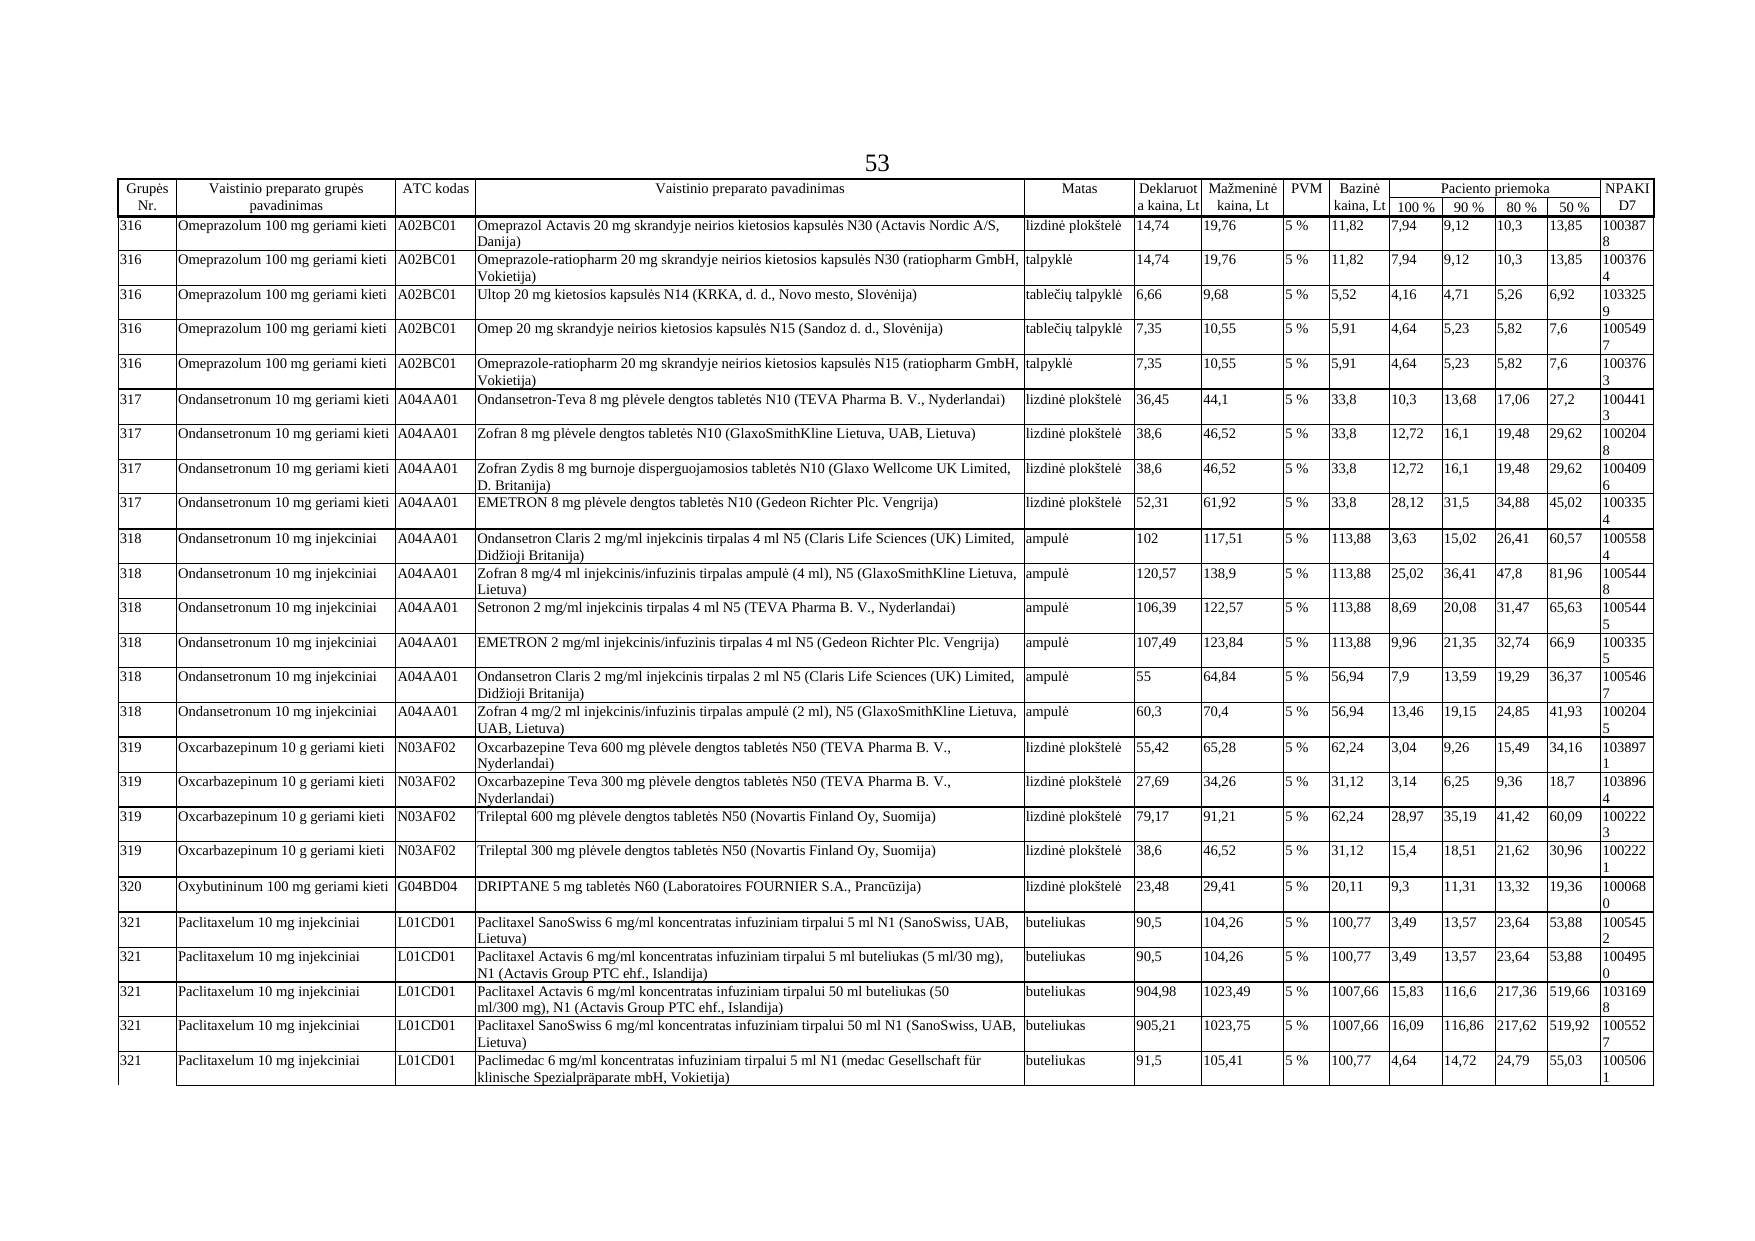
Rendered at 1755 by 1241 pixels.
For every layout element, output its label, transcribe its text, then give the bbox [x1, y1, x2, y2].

table_cell A04AA01 [396, 634, 475, 667]
table_cell Paclitaxelum 10 mg injekciniai [177, 1017, 395, 1051]
table_cell Setronon 2 mg/ml injekcinis tirpalas 4 ml N5 (TEVA Pharma B. V., Nyderlandai) [476, 599, 1024, 632]
table_cell 519,66 [1548, 983, 1600, 1016]
table_cell 7,35 [1135, 320, 1201, 354]
table_cell L01CD01 [396, 1052, 475, 1085]
table_cell Omeprazol Actavis 20 mg skrandyje neirios kietosios kapsulės N30 (Actavis Nordic A/S, Danija) [476, 218, 1024, 250]
table_cell 19,48 [1496, 425, 1547, 458]
table_cell 320 [119, 878, 176, 911]
table_cell 4,71 [1443, 286, 1495, 319]
table_cell Ondansetronum 10 mg injekciniai [177, 668, 395, 702]
table_cell 11,82 [1330, 251, 1389, 284]
table_cell 20,11 [1330, 878, 1389, 911]
table_cell 321 [119, 948, 176, 981]
table_cell 116,6 [1443, 983, 1495, 1016]
table_cell 17,06 [1496, 390, 1547, 424]
table_cell 5 % [1284, 773, 1329, 806]
table_cell 106,39 [1135, 599, 1201, 632]
table_cell 904,98 [1135, 983, 1201, 1016]
table_cell Paclimedac 6 mg/ml koncentratas infuziniam tirpalui 5 ml N1 (medac Gesellschaft für klinische Spezialpräparate mbH, Vokietija) [476, 1052, 1024, 1085]
table_cell 7,94 [1390, 251, 1442, 284]
table_cell A04AA01 [396, 460, 475, 493]
table_cell A04AA01 [396, 668, 475, 702]
table_cell 317 [119, 425, 176, 458]
table_cell 5 % [1284, 948, 1329, 981]
table_cell 7,6 [1548, 320, 1600, 354]
table_cell 19,15 [1443, 703, 1495, 736]
table_cell Paclitaxelum 10 mg injekciniai [177, 948, 395, 981]
table_cell 7,6 [1548, 355, 1600, 388]
table_cell A04AA01 [396, 599, 475, 632]
table_cell 5 % [1284, 494, 1329, 528]
table_cell 45,02 [1548, 494, 1600, 528]
table_cell 319 [119, 842, 176, 876]
table_cell 13,46 [1390, 703, 1442, 736]
table_cell 318 [119, 530, 176, 563]
table_header Deklaruota kaina, Lt [1135, 180, 1201, 215]
table_cell 7,9 [1390, 668, 1442, 702]
table_cell ampulė [1025, 634, 1134, 667]
table_cell 5 % [1284, 842, 1329, 876]
table_cell 12,72 [1390, 460, 1442, 493]
table_cell tablečių talpyklė [1025, 320, 1134, 354]
table_cell 5 % [1284, 251, 1329, 284]
table_cell Oxcarbazepinum 10 g geriami kieti [177, 773, 395, 806]
table_cell Paclitaxel SanoSwiss 6 mg/ml koncentratas infuziniam tirpalui 50 ml N1 (SanoSwiss, UAB, Lietuva) [476, 1017, 1024, 1051]
table_cell 27,69 [1135, 773, 1201, 806]
table_cell talpyklė [1025, 251, 1134, 284]
table_cell 316 [119, 320, 176, 354]
table_header Vaistinio preparato pavadinimas [476, 180, 1024, 215]
table_cell 5,82 [1496, 320, 1547, 354]
table_cell 4,64 [1390, 1052, 1442, 1085]
table_cell 5 % [1284, 1052, 1329, 1085]
table_cell 316 [119, 286, 176, 319]
table_cell 55 [1135, 668, 1201, 702]
table_cell 5 % [1284, 668, 1329, 702]
table_cell 104,26 [1202, 913, 1283, 947]
table_cell 31,47 [1496, 599, 1547, 632]
table_cell A02BC01 [396, 320, 475, 354]
table_cell Omeprazolum 100 mg geriami kieti [177, 218, 395, 250]
table_cell 62,24 [1330, 738, 1389, 772]
table_cell 6,66 [1135, 286, 1201, 319]
table_cell 5 % [1284, 564, 1329, 598]
table_cell 19,76 [1202, 251, 1283, 284]
table_cell 7,35 [1135, 355, 1201, 388]
table_cell 29,62 [1548, 425, 1600, 458]
table_cell 321 [119, 913, 176, 947]
table_cell 26,41 [1496, 530, 1547, 563]
table_cell 5,23 [1443, 355, 1495, 388]
table_cell 5 % [1284, 425, 1329, 458]
table_cell A02BC01 [396, 251, 475, 284]
table_cell 1003355 [1601, 634, 1653, 667]
table_cell Ondansetronum 10 mg geriami kieti [177, 494, 395, 528]
table_cell 41,93 [1548, 703, 1600, 736]
table_cell 100 % [1390, 198, 1442, 215]
table_cell 317 [119, 460, 176, 493]
table_cell 113,88 [1330, 564, 1389, 598]
table_cell Omeprazolum 100 mg geriami kieti [177, 320, 395, 354]
table_cell 318 [119, 634, 176, 667]
table_cell tablečių talpyklė [1025, 286, 1134, 319]
table_cell 113,88 [1330, 634, 1389, 667]
table_cell 28,97 [1390, 808, 1442, 841]
table_cell 36,45 [1135, 390, 1201, 424]
table_cell 5 % [1284, 530, 1329, 563]
table_cell 38,6 [1135, 425, 1201, 458]
table_cell lizdinė plokštelė [1025, 218, 1134, 250]
table_cell 65,28 [1202, 738, 1283, 772]
table_cell A04AA01 [396, 530, 475, 563]
table_cell 11,31 [1443, 878, 1495, 911]
table_cell Paclitaxel SanoSwiss 6 mg/ml koncentratas infuziniam tirpalui 5 ml N1 (SanoSwiss, UAB, Lietuva) [476, 913, 1024, 947]
table_cell Oxybutininum 100 mg geriami kieti [177, 878, 395, 911]
table_cell lizdinė plokštelė [1025, 808, 1134, 841]
table_cell 64,84 [1202, 668, 1283, 702]
table_cell 15,49 [1496, 738, 1547, 772]
table_cell 138,9 [1202, 564, 1283, 598]
table_cell 5,52 [1330, 286, 1389, 319]
table_cell Omeprazolum 100 mg geriami kieti [177, 355, 395, 388]
table_cell 46,52 [1202, 460, 1283, 493]
table_cell 9,36 [1496, 773, 1547, 806]
table_header Matas [1025, 180, 1134, 215]
table_cell 13,59 [1443, 668, 1495, 702]
table_cell 19,76 [1202, 218, 1283, 250]
table_cell 116,86 [1443, 1017, 1495, 1051]
table_cell 3,49 [1390, 913, 1442, 947]
table_cell 21,35 [1443, 634, 1495, 667]
table_cell 9,96 [1390, 634, 1442, 667]
table_cell 14,72 [1443, 1052, 1495, 1085]
table_cell 91,5 [1135, 1052, 1201, 1085]
table_cell 13,85 [1548, 218, 1600, 250]
table_cell 90 % [1443, 198, 1495, 215]
table_cell 80 % [1496, 198, 1547, 215]
table_cell Trileptal 300 mg plėvele dengtos tabletės N50 (Novartis Finland Oy, Suomija) [476, 842, 1024, 876]
table_cell 55,03 [1548, 1052, 1600, 1085]
table_cell 3,49 [1390, 948, 1442, 981]
table_cell 5 % [1284, 703, 1329, 736]
table_cell 122,57 [1202, 599, 1283, 632]
table_cell 10,3 [1390, 390, 1442, 424]
table_cell 217,36 [1496, 983, 1547, 1016]
table_cell Ondansetronum 10 mg geriami kieti [177, 460, 395, 493]
table_cell Ondansetronum 10 mg injekciniai [177, 703, 395, 736]
table_cell 107,49 [1135, 634, 1201, 667]
table_cell 5 % [1284, 599, 1329, 632]
table_cell 21,62 [1496, 842, 1547, 876]
table_cell Omep 20 mg skrandyje neirios kietosios kapsulės N15 (Sandoz d. d., Slovėnija) [476, 320, 1024, 354]
table_cell 90,5 [1135, 948, 1201, 981]
table_cell 53,88 [1548, 948, 1600, 981]
table_cell 319 [119, 773, 176, 806]
table_cell EMETRON 2 mg/ml injekcinis/infuzinis tirpalas 4 ml N5 (Gedeon Richter Plc. Vengrija) [476, 634, 1024, 667]
table_cell ampulė [1025, 703, 1134, 736]
table_cell 19,29 [1496, 668, 1547, 702]
table_cell Ondansetron-Teva 8 mg plėvele dengtos tabletės N10 (TEVA Pharma B. V., Nyderlandai) [476, 390, 1024, 424]
table_cell 70,4 [1202, 703, 1283, 736]
table_cell 5 % [1284, 390, 1329, 424]
table_cell 1038964 [1601, 773, 1653, 806]
table_cell 1005452 [1601, 913, 1653, 947]
table_cell 23,64 [1496, 913, 1547, 947]
table_cell 53,88 [1548, 913, 1600, 947]
table_cell 55,42 [1135, 738, 1201, 772]
table_cell L01CD01 [396, 913, 475, 947]
table_cell 28,12 [1390, 494, 1442, 528]
table_cell Oxcarbazepine Teva 600 mg plėvele dengtos tabletės N50 (TEVA Pharma B. V., Nyderlandai) [476, 738, 1024, 772]
table_cell 34,88 [1496, 494, 1547, 528]
table_cell Ondansetron Claris 2 mg/ml injekcinis tirpalas 4 ml N5 (Claris Life Sciences (UK) Limited, Didžioji Britanija) [476, 530, 1024, 563]
table_cell 1005584 [1601, 530, 1653, 563]
table_cell 13,32 [1496, 878, 1547, 911]
table_cell 5,82 [1496, 355, 1547, 388]
table_cell 5 % [1284, 320, 1329, 354]
table_cell 1023,75 [1202, 1017, 1283, 1051]
table_cell 3,63 [1390, 530, 1442, 563]
table_cell N03AF02 [396, 808, 475, 841]
table_cell Paclitaxelum 10 mg injekciniai [177, 983, 395, 1016]
table_cell 4,16 [1390, 286, 1442, 319]
table_cell 1000680 [1601, 878, 1653, 911]
table_cell 5 % [1284, 738, 1329, 772]
table_cell 65,63 [1548, 599, 1600, 632]
table_cell 5 % [1284, 460, 1329, 493]
table_cell 105,41 [1202, 1052, 1283, 1085]
table_cell L01CD01 [396, 1017, 475, 1051]
table_cell Oxcarbazepinum 10 g geriami kieti [177, 738, 395, 772]
table_cell Omeprazole-ratiopharm 20 mg skrandyje neirios kietosios kapsulės N30 (ratiopharm GmbH, Vokietija) [476, 251, 1024, 284]
table_cell 317 [119, 390, 176, 424]
table_cell A04AA01 [396, 564, 475, 598]
table_cell G04BD04 [396, 878, 475, 911]
table_cell L01CD01 [396, 948, 475, 981]
table_cell Oxcarbazepinum 10 g geriami kieti [177, 808, 395, 841]
table_cell 9,3 [1390, 878, 1442, 911]
table_cell 5 % [1284, 286, 1329, 319]
table_cell 1004950 [1601, 948, 1653, 981]
table_cell lizdinė plokštelė [1025, 425, 1134, 458]
table_cell 318 [119, 599, 176, 632]
table_cell ampulė [1025, 564, 1134, 598]
table_cell 13,57 [1443, 913, 1495, 947]
table_cell N03AF02 [396, 773, 475, 806]
table_cell Omeprazole-ratiopharm 20 mg skrandyje neirios kietosios kapsulės N15 (ratiopharm GmbH, Vokietija) [476, 355, 1024, 388]
table_cell 316 [119, 355, 176, 388]
table_cell A02BC01 [396, 218, 475, 250]
table_cell 15,83 [1390, 983, 1442, 1016]
table_cell Ondansetron Claris 2 mg/ml injekcinis tirpalas 2 ml N5 (Claris Life Sciences (UK) Limited, Didžioji Britanija) [476, 668, 1024, 702]
table_cell 1003764 [1601, 251, 1653, 284]
table_cell 36,41 [1443, 564, 1495, 598]
table_cell lizdinė plokštelė [1025, 494, 1134, 528]
table_cell 123,84 [1202, 634, 1283, 667]
table_cell ampulė [1025, 668, 1134, 702]
table_cell Zofran Zydis 8 mg burnoje disperguojamosios tabletės N10 (Glaxo Wellcome UK Limited, D. Britanija) [476, 460, 1024, 493]
table_cell 15,4 [1390, 842, 1442, 876]
table_cell 6,92 [1548, 286, 1600, 319]
table_cell 1002223 [1601, 808, 1653, 841]
table_cell 318 [119, 668, 176, 702]
table_cell 1038971 [1601, 738, 1653, 772]
table_cell 60,09 [1548, 808, 1600, 841]
table_cell 11,82 [1330, 218, 1389, 250]
table_header Paciento priemoka [1390, 180, 1600, 197]
table_cell 47,8 [1496, 564, 1547, 598]
table_cell 5,91 [1330, 320, 1389, 354]
table_cell 46,52 [1202, 425, 1283, 458]
table_cell lizdinė plokštelė [1025, 773, 1134, 806]
table_cell 44,1 [1202, 390, 1283, 424]
table_cell Zofran 4 mg/2 ml injekcinis/infuzinis tirpalas ampulė (2 ml), N5 (GlaxoSmithKline Lietuva, UAB, Lietuva) [476, 703, 1024, 736]
table_cell 38,6 [1135, 842, 1201, 876]
table_cell Ondansetronum 10 mg injekciniai [177, 599, 395, 632]
table_cell 1002045 [1601, 703, 1653, 736]
table_cell 29,41 [1202, 878, 1283, 911]
table_cell 319 [119, 808, 176, 841]
table_cell 117,51 [1202, 530, 1283, 563]
table_cell 29,62 [1548, 460, 1600, 493]
table_cell 316 [119, 251, 176, 284]
table_cell 5 % [1284, 634, 1329, 667]
table_cell 60,57 [1548, 530, 1600, 563]
table_cell lizdinė plokštelė [1025, 390, 1134, 424]
table_cell 8,69 [1390, 599, 1442, 632]
table_cell 5 % [1284, 983, 1329, 1016]
table_cell Ondansetronum 10 mg geriami kieti [177, 390, 395, 424]
table_cell Ondansetronum 10 mg injekciniai [177, 564, 395, 598]
table_cell 113,88 [1330, 599, 1389, 632]
table_cell Paclitaxelum 10 mg injekciniai [177, 1052, 395, 1085]
table_cell 34,16 [1548, 738, 1600, 772]
table_cell 19,48 [1496, 460, 1547, 493]
table_cell 9,12 [1443, 218, 1495, 250]
table_cell 319 [119, 738, 176, 772]
table_cell 9,26 [1443, 738, 1495, 772]
table_cell Zofran 8 mg plėvele dengtos tabletės N10 (GlaxoSmithKline Lietuva, UAB, Lietuva) [476, 425, 1024, 458]
table_cell 7,94 [1390, 218, 1442, 250]
table_cell lizdinė plokštelė [1025, 460, 1134, 493]
table_header Grupės Nr. [119, 180, 176, 215]
table_cell 9,68 [1202, 286, 1283, 319]
table_cell A04AA01 [396, 494, 475, 528]
table_cell 316 [119, 218, 176, 250]
table_header NPAKID7 [1601, 180, 1653, 215]
table_cell 13,85 [1548, 251, 1600, 284]
table_cell 46,52 [1202, 842, 1283, 876]
table_cell 18,51 [1443, 842, 1495, 876]
table_cell 90,5 [1135, 913, 1201, 947]
table_cell 318 [119, 564, 176, 598]
table_cell 13,57 [1443, 948, 1495, 981]
table_header PVM [1284, 180, 1329, 215]
table_cell 1005527 [1601, 1017, 1653, 1051]
table_cell 3,14 [1390, 773, 1442, 806]
table_cell 120,57 [1135, 564, 1201, 598]
table_cell 60,3 [1135, 703, 1201, 736]
table_cell 321 [119, 1052, 176, 1085]
table_header Vaistinio preparato grupės pavadinimas [177, 180, 395, 215]
table_cell 9,12 [1443, 251, 1495, 284]
table_cell 3,04 [1390, 738, 1442, 772]
table_cell 13,68 [1443, 390, 1495, 424]
table_cell 38,6 [1135, 460, 1201, 493]
table_cell N03AF02 [396, 842, 475, 876]
table_cell ampulė [1025, 599, 1134, 632]
table_cell 50 % [1548, 198, 1600, 215]
table_cell 34,26 [1202, 773, 1283, 806]
table_cell 1005448 [1601, 564, 1653, 598]
table_cell 15,02 [1443, 530, 1495, 563]
table_cell 5 % [1284, 913, 1329, 947]
table_cell 5 % [1284, 808, 1329, 841]
table_cell 36,37 [1548, 668, 1600, 702]
table_cell Paclitaxelum 10 mg injekciniai [177, 913, 395, 947]
table_cell L01CD01 [396, 983, 475, 1016]
table_cell 31,12 [1330, 842, 1389, 876]
table_cell 18,7 [1548, 773, 1600, 806]
table_cell 6,25 [1443, 773, 1495, 806]
table_cell 31,5 [1443, 494, 1495, 528]
table_cell 318 [119, 703, 176, 736]
table_cell 10,3 [1496, 251, 1547, 284]
table_cell Ultop 20 mg kietosios kapsulės N14 (KRKA, d. d., Novo mesto, Slovėnija) [476, 286, 1024, 319]
table_cell 23,48 [1135, 878, 1201, 911]
table_cell 5 % [1284, 1017, 1329, 1051]
table_cell A04AA01 [396, 425, 475, 458]
table_cell 56,94 [1330, 703, 1389, 736]
table_cell 113,88 [1330, 530, 1389, 563]
table_cell 24,79 [1496, 1052, 1547, 1085]
table_cell 10,55 [1202, 355, 1283, 388]
table_cell Oxcarbazepinum 10 g geriami kieti [177, 842, 395, 876]
table_cell 30,96 [1548, 842, 1600, 876]
table_cell 24,85 [1496, 703, 1547, 736]
table_cell 100,77 [1330, 1052, 1389, 1085]
table_cell 102 [1135, 530, 1201, 563]
table_cell EMETRON 8 mg plėvele dengtos tabletės N10 (Gedeon Richter Plc. Vengrija) [476, 494, 1024, 528]
table_cell 32,74 [1496, 634, 1547, 667]
table_cell 5,26 [1496, 286, 1547, 319]
table_cell 1031698 [1601, 983, 1653, 1016]
table_cell 1005497 [1601, 320, 1653, 354]
table_cell 1005467 [1601, 668, 1653, 702]
table_cell 10,3 [1496, 218, 1547, 250]
table_cell 33,8 [1330, 494, 1389, 528]
table_cell 41,42 [1496, 808, 1547, 841]
table_cell Omeprazolum 100 mg geriami kieti [177, 251, 395, 284]
table_cell 905,21 [1135, 1017, 1201, 1051]
table_header Bazinė kaina, Lt [1330, 180, 1389, 215]
table_cell Oxcarbazepine Teva 300 mg plėvele dengtos tabletės N50 (TEVA Pharma B. V., Nyderlandai) [476, 773, 1024, 806]
table_cell 519,92 [1548, 1017, 1600, 1051]
table_cell 1002221 [1601, 842, 1653, 876]
table_cell 1023,49 [1202, 983, 1283, 1016]
table_cell 1004096 [1601, 460, 1653, 493]
table_cell lizdinė plokštelė [1025, 738, 1134, 772]
table_cell 4,64 [1390, 320, 1442, 354]
table_cell DRIPTANE 5 mg tabletės N60 (Laboratoires FOURNIER S.A., Prancūzija) [476, 878, 1024, 911]
table_cell 5 % [1284, 355, 1329, 388]
table_cell talpyklė [1025, 355, 1134, 388]
table_cell 1005445 [1601, 599, 1653, 632]
table_cell 25,02 [1390, 564, 1442, 598]
table_cell 14,74 [1135, 218, 1201, 250]
table_cell 321 [119, 983, 176, 1016]
table_cell 1033259 [1601, 286, 1653, 319]
table_cell 16,09 [1390, 1017, 1442, 1051]
table_cell 1005061 [1601, 1052, 1653, 1085]
table_cell Paclitaxel Actavis 6 mg/ml koncentratas infuziniam tirpalui 50 ml buteliukas (50 ml/300 mg), N1 (Actavis Group PTC ehf., Islandija) [476, 983, 1024, 1016]
table_cell buteliukas [1025, 913, 1134, 947]
table_cell 4,64 [1390, 355, 1442, 388]
table_cell 1003354 [1601, 494, 1653, 528]
table_cell 79,17 [1135, 808, 1201, 841]
table_cell Ondansetronum 10 mg injekciniai [177, 530, 395, 563]
table_cell 217,62 [1496, 1017, 1547, 1051]
table_cell 66,9 [1548, 634, 1600, 667]
table_cell buteliukas [1025, 983, 1134, 1016]
table_cell 1002048 [1601, 425, 1653, 458]
table_cell lizdinė plokštelė [1025, 878, 1134, 911]
table_cell 20,08 [1443, 599, 1495, 632]
table_cell 321 [119, 1017, 176, 1051]
table_cell 33,8 [1330, 460, 1389, 493]
table_cell 12,72 [1390, 425, 1442, 458]
table_cell A04AA01 [396, 390, 475, 424]
table_cell 5 % [1284, 218, 1329, 250]
table_cell Ondansetronum 10 mg injekciniai [177, 634, 395, 667]
table_header ATC kodas [396, 180, 475, 215]
table_cell 33,8 [1330, 425, 1389, 458]
table_cell 35,19 [1443, 808, 1495, 841]
table_cell 91,21 [1202, 808, 1283, 841]
table_cell 1003878 [1601, 218, 1653, 250]
table_cell ampulė [1025, 530, 1134, 563]
table_cell Paclitaxel Actavis 6 mg/ml koncentratas infuziniam tirpalui 5 ml buteliukas (5 ml/30 mg), N1 (Actavis Group PTC ehf., Islandija) [476, 948, 1024, 981]
table_header Mažmeninė kaina, Lt [1202, 180, 1283, 215]
table_cell 16,1 [1443, 460, 1495, 493]
table_cell buteliukas [1025, 948, 1134, 981]
table_cell 1007,66 [1330, 983, 1389, 1016]
table_cell lizdinė plokštelė [1025, 842, 1134, 876]
table_cell 5,23 [1443, 320, 1495, 354]
table_cell 1004413 [1601, 390, 1653, 424]
table_cell 33,8 [1330, 390, 1389, 424]
table_cell 81,96 [1548, 564, 1600, 598]
table_cell 61,92 [1202, 494, 1283, 528]
table_cell 5,91 [1330, 355, 1389, 388]
table_cell 62,24 [1330, 808, 1389, 841]
table_cell buteliukas [1025, 1017, 1134, 1051]
table_cell 104,26 [1202, 948, 1283, 981]
table_cell Ondansetronum 10 mg geriami kieti [177, 425, 395, 458]
table_cell A04AA01 [396, 703, 475, 736]
table_cell 10,55 [1202, 320, 1283, 354]
table_cell Zofran 8 mg/4 ml injekcinis/infuzinis tirpalas ampulė (4 ml), N5 (GlaxoSmithKline Lietuva, Lietuva) [476, 564, 1024, 598]
table_cell 19,36 [1548, 878, 1600, 911]
table_cell 1007,66 [1330, 1017, 1389, 1051]
table_cell 23,64 [1496, 948, 1547, 981]
table_cell 31,12 [1330, 773, 1389, 806]
table_cell 56,94 [1330, 668, 1389, 702]
table_cell A02BC01 [396, 355, 475, 388]
table_cell 14,74 [1135, 251, 1201, 284]
table_cell buteliukas [1025, 1052, 1134, 1085]
table_cell 100,77 [1330, 948, 1389, 981]
table_cell 5 % [1284, 878, 1329, 911]
table_cell 1003763 [1601, 355, 1653, 388]
table_cell 16,1 [1443, 425, 1495, 458]
table_cell Omeprazolum 100 mg geriami kieti [177, 286, 395, 319]
table_cell 100,77 [1330, 913, 1389, 947]
table_cell 27,2 [1548, 390, 1600, 424]
table_cell Trileptal 600 mg plėvele dengtos tabletės N50 (Novartis Finland Oy, Suomija) [476, 808, 1024, 841]
table_cell 52,31 [1135, 494, 1201, 528]
table_cell A02BC01 [396, 286, 475, 319]
table_cell 317 [119, 494, 176, 528]
table_cell N03AF02 [396, 738, 475, 772]
